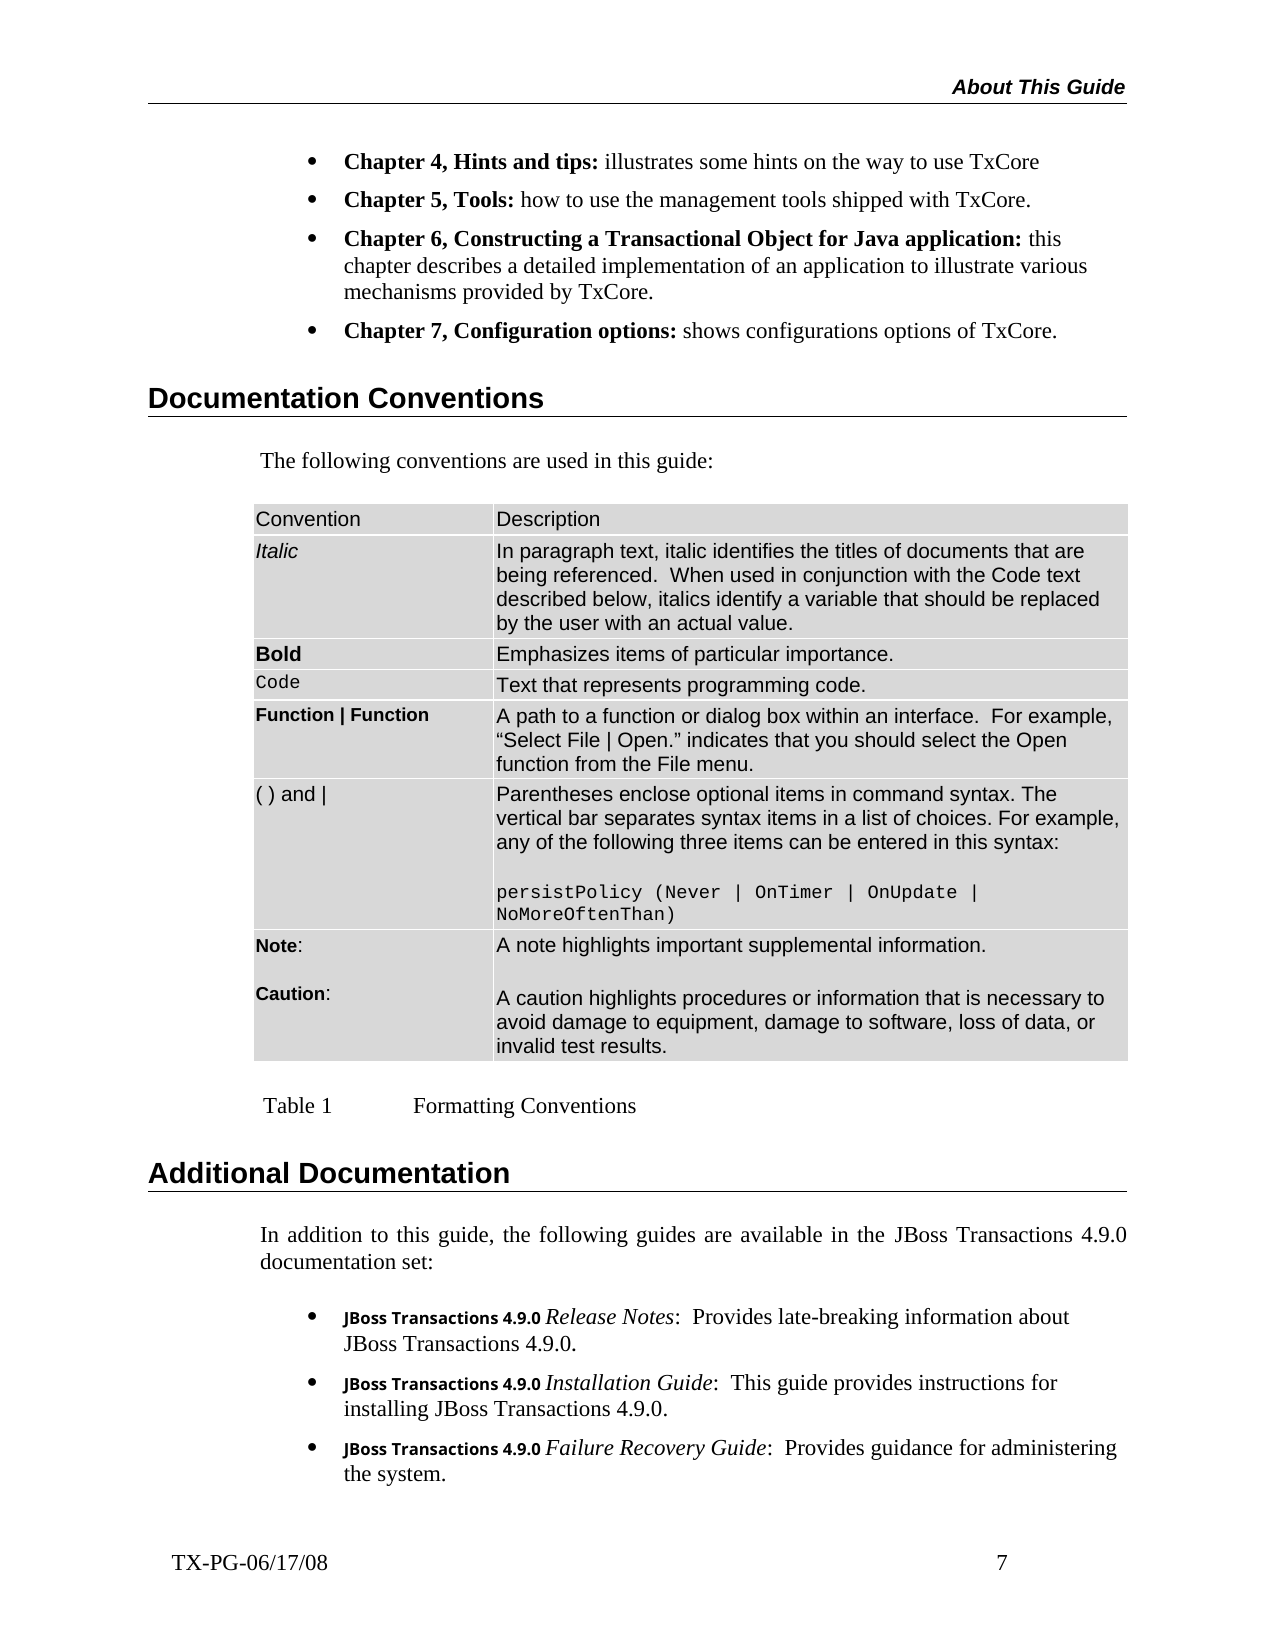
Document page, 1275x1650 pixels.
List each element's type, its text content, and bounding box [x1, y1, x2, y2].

text In addition to this guide, the following guides are available in the JBoss Transactions 4.9.0 documentation set: [260, 1221, 1127, 1274]
table_cell Note: Caution: [254, 930, 493, 1061]
text The following conventions are used in this guide: [260, 447, 1127, 473]
table_cell A path to a function or dialog box within an interface. For example, “Select File | Open.” indicates that you should select the Open function from the File menu. [494, 701, 1128, 778]
table_header Description [494, 504, 1128, 534]
list Chapter 6, Constructing a Transactional Object for Java application: this chapter describes a detailed implementation of an application to illustrate various mechanisms provided by TxCore. [308, 225, 1127, 304]
table_cell ( ) and | [254, 779, 493, 929]
table_cell Italic [254, 536, 493, 638]
table_header Convention [254, 504, 493, 534]
table_cell In paragraph text, italic identifies the titles of documents that are being referenced. When used in conjunction with the Code text described below, italics identify a variable that should be replaced by the user with an actual value. [494, 536, 1128, 638]
list JBoss Transactions 4.9.0 Failure Recovery Guide: Provides guidance for administering the system. [308, 1434, 1127, 1486]
list Chapter 4, Hints and tips: illustrates some hints on the way to use TxCore [308, 148, 1127, 174]
list Chapter 7, Configuration options: shows configurations options of TxCore. [308, 317, 1127, 343]
table_cell Code [254, 670, 493, 699]
list JBoss Transactions 4.9.0 Release Notes: Provides late-breaking information about JBoss Transactions 4.9.0. [308, 1303, 1127, 1356]
subtitle Additional Documentation [148, 1156, 1127, 1191]
table_cell A note highlights important supplemental information. A caution highlights procedures or information that is necessary to avoid damage to equipment, damage to software, loss of data, or invalid test results. [494, 930, 1128, 1061]
list JBoss Transactions 4.9.0 Installation Guide: This guide provides instructions for installing JBoss Transactions 4.9.0. [308, 1368, 1127, 1421]
table_cell Parentheses enclose optional items in command syntax. The vertical bar separates syntax items in a list of choices. For example, any of the following three items can be entered in this syntax: persistPolicy (Never | OnTimer | OnUpdate | NoMoreOftenThan) [494, 779, 1128, 929]
table_cell Bold [254, 639, 493, 669]
text Table 1 Formatting Conventions [263, 1092, 1127, 1118]
list Chapter 5, Tools: how to use the management tools shipped with TxCore. [308, 187, 1127, 213]
table_cell Emphasizes items of particular importance. [494, 639, 1128, 669]
table_cell Text that represents programming code. [494, 670, 1128, 699]
table_cell Function | Function [254, 701, 493, 778]
subtitle Documentation Conventions [148, 381, 1127, 416]
